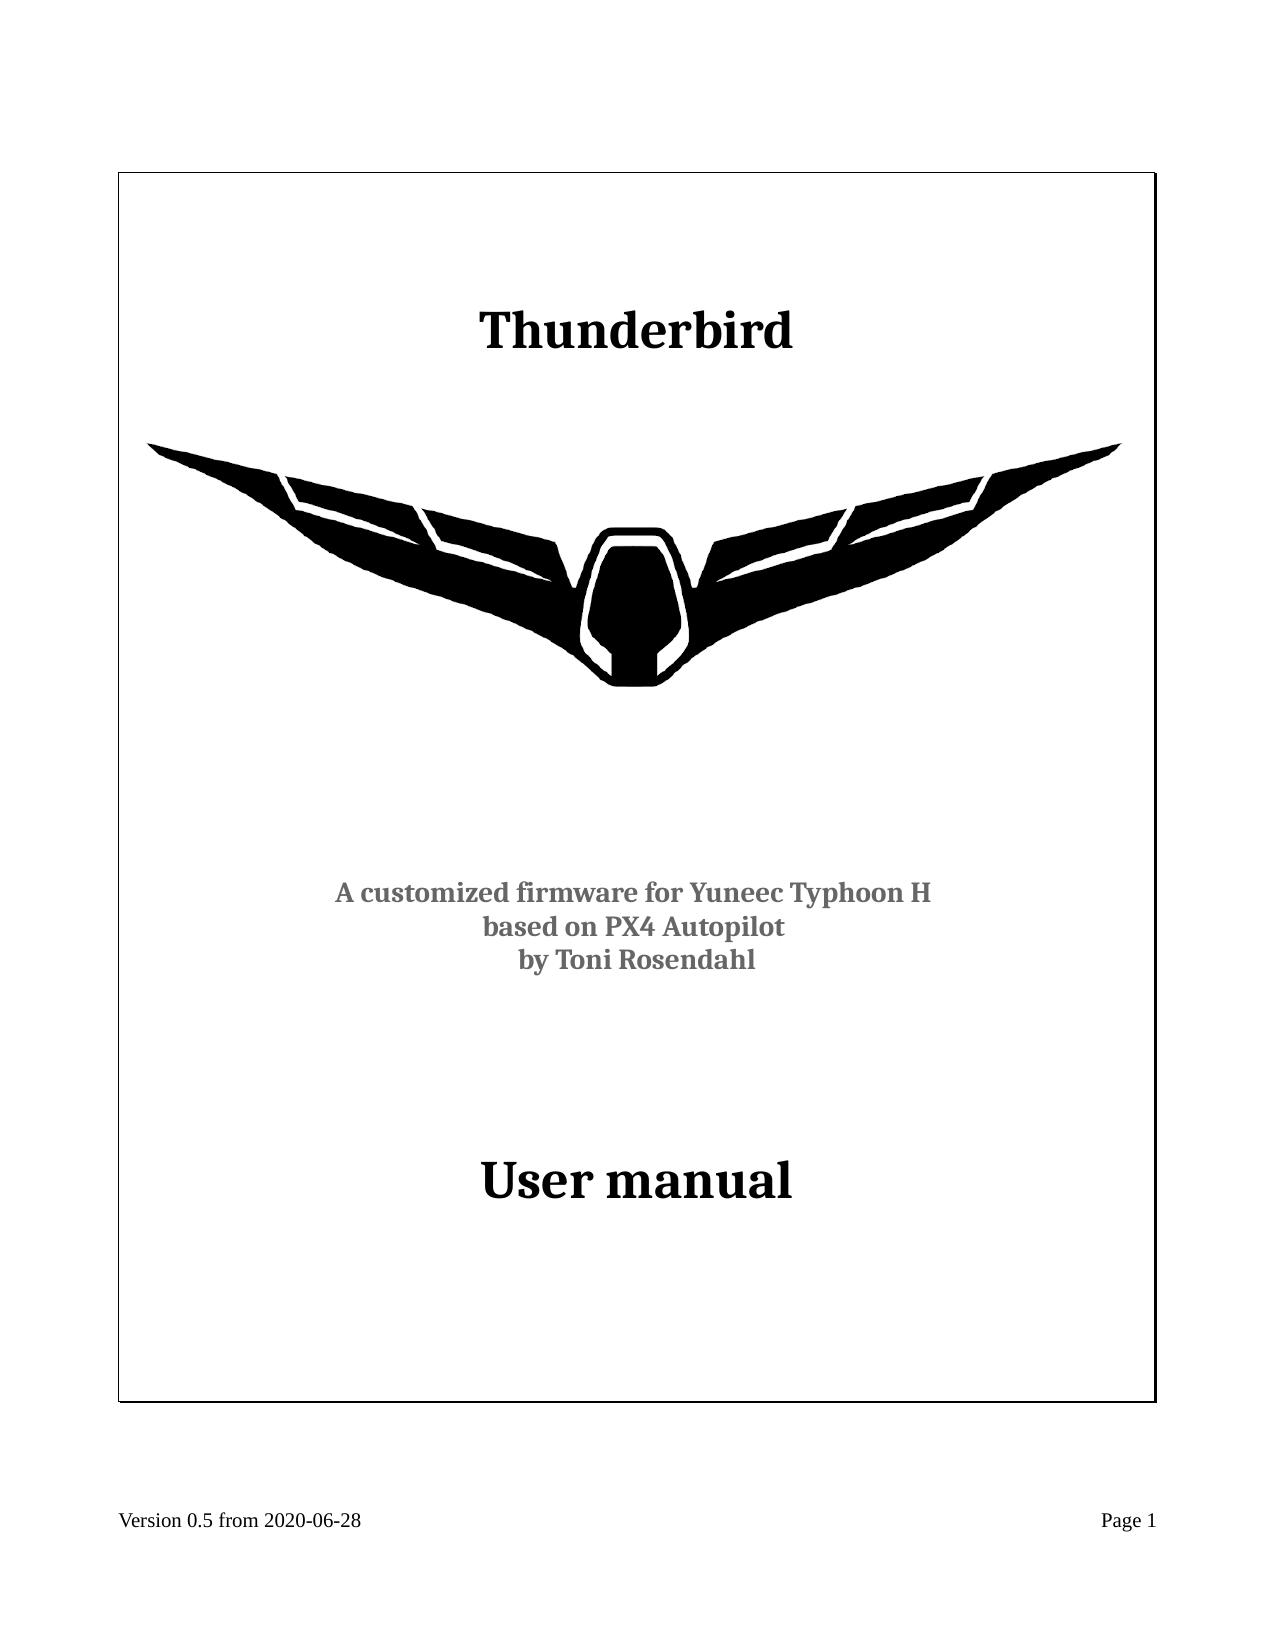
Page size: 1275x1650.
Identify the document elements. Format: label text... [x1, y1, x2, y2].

text based on PX4 Autopilot [119, 907, 1154, 940]
picture [123, 384, 1142, 714]
text Thunderbird [119, 296, 1154, 362]
text A customized firmware for Yuneec Typhoon H [119, 873, 1154, 907]
text User manual [119, 1146, 1154, 1212]
text by Toni Rosendahl [119, 940, 1154, 977]
